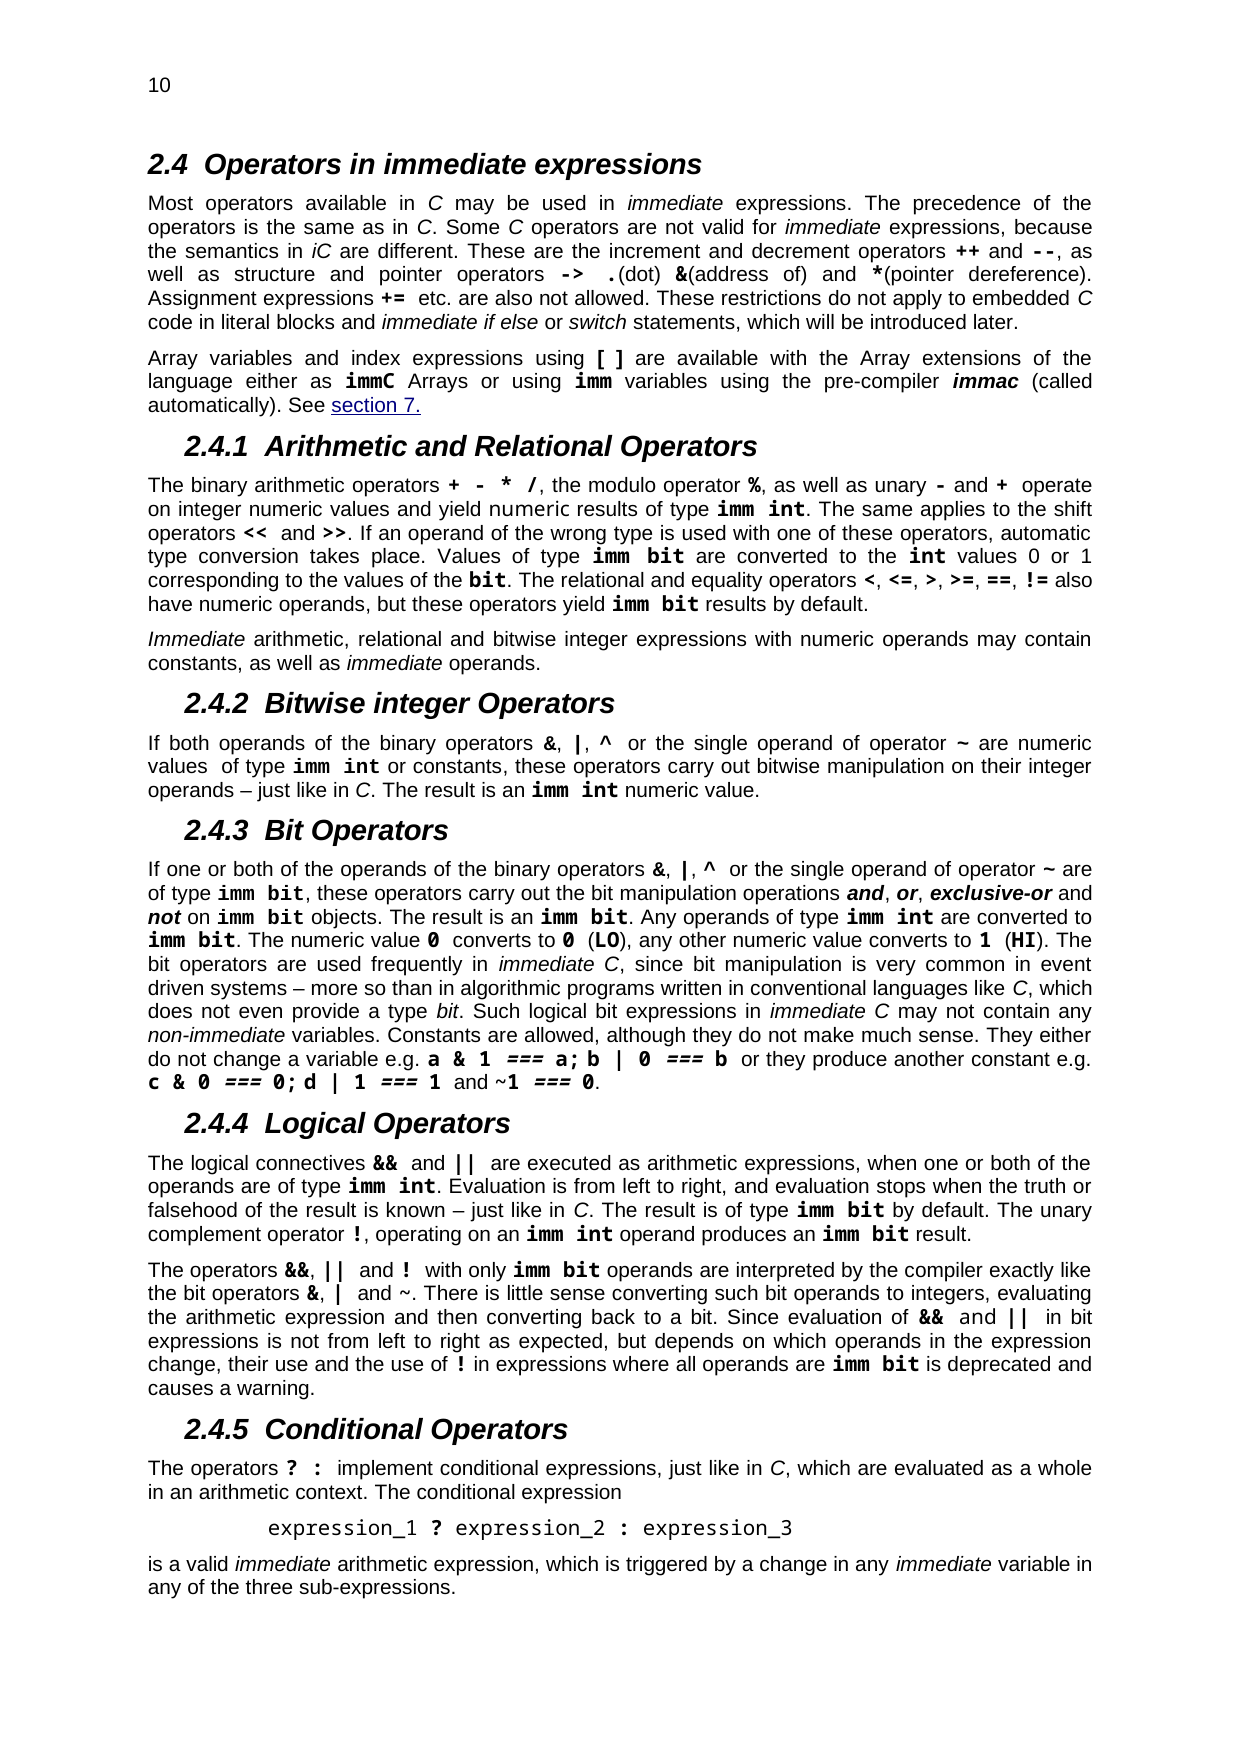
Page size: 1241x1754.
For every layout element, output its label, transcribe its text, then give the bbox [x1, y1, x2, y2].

subtitle Conditional Operators [184, 1413, 1092, 1445]
text The operators &&, || and ! with only imm bit operands are interpreted by the compiler exactly like the bit operators &, | and ~. There is little sense converting such bit operands to integers, evaluating the arithmetic expression and then converting back to a bit. Since evaluation of && and || in bit expressions is not from left to right as expected, but depends on which operands in the expression change, their use and the use of ! in expressions where all operands are imm bit is deprecated and causes a warning. [148, 1258, 1092, 1400]
text If one or both of the operands of the binary operators &, |, ^ or the single operand of operator ~ are of type imm bit, these operators carry out the bit manipulation operations and, or, exclusive-or and not on imm bit objects. The result is an imm bit. Any operands of type imm int are converted to imm bit. The numeric value 0 converts to 0 (LO), any other numeric value converts to 1 (HI). The bit operators are used frequently in immediate C, since bit manipulation is very common in event driven systems – more so than in algorithmic programs written in conventional languages like C, which does not even provide a type bit. Such logical bit expressions in immediate C may not contain any non-immediate variables. Constants are allowed, although they do not make much sense. They either do not change a variable e.g. a & 1 === a; b | 0 === b or they produce another constant e.g. c & 0 === 0; d | 1 === 1 and ~1 === 0. [148, 858, 1092, 1094]
text The operators ? : implement conditional expressions, just like in C, which are evaluated as a whole in an arithmetic context. The conditional expression [148, 1457, 1092, 1504]
text If both operands of the binary operators &, |, ^ or the single operand of operator ~ are numeric values of type imm int or constants, these operators carry out bitwise manipulation on their integer operands – just like in C. The result is an imm int numeric value. [148, 731, 1092, 802]
subtitle Bitwise integer Operators [184, 687, 1092, 719]
text Immediate arithmetic, relational and bitwise integer expressions with numeric operands may contain constants, as well as immediate operands. [148, 628, 1092, 675]
text Array variables and index expressions using [ ] are available with the Array extensions of the language either as immC Arrays or using imm variables using the pre-compiler immac (called automatically). See section 7. [148, 346, 1092, 417]
text The binary arithmetic operators + - * /, the modulo operator %, as well as unary - and + operate on integer numeric values and yield numeric results of type imm int. The same applies to the shift operators << and >>. If an operand of the wrong type is used with one of these operators, automatic type conversion takes place. Values of type imm bit are converted to the int values 0 or 1 corresponding to the values of the bit. The relational and equality operators <, <=, >, >=, ==, != also have numeric operands, but these operators yield imm bit results by default. [148, 474, 1092, 616]
subtitle Arithmetic and Relational Operators [184, 430, 1092, 462]
text is a valid immediate arithmetic expression, which is triggered by a change in any immediate variable in any of the three sub-expressions. [148, 1552, 1092, 1599]
text Most operators available in C may be used in immediate expressions. The precedence of the operators is the same as in C. Some C operators are not valid for immediate expressions, because the semantics in iC are different. These are the increment and decrement operators ++ and --, as well as structure and pointer operators -> .(dot) &(address of) and *(pointer dereference). Assignment expressions += etc. are also not allowed. These restrictions do not apply to embedded C code in literal blocks and immediate if else or switch statements, which will be introduced later. [148, 192, 1092, 334]
subtitle Logical Operators [184, 1107, 1092, 1139]
text expression_1 ? expression_2 : expression_3 [268, 1517, 1092, 1540]
subtitle Bit Operators [184, 814, 1092, 846]
text The logical connectives && and || are executed as arithmetic expressions, when one or both of the operands are of type imm int. Evaluation is from left to right, and evaluation stops when the truth or falsehood of the result is known – just like in C. The result is of type imm bit by default. The unary complement operator !, operating on an imm int operand produces an imm bit result. [148, 1151, 1092, 1246]
subtitle Operators in immediate expressions [148, 148, 1092, 180]
